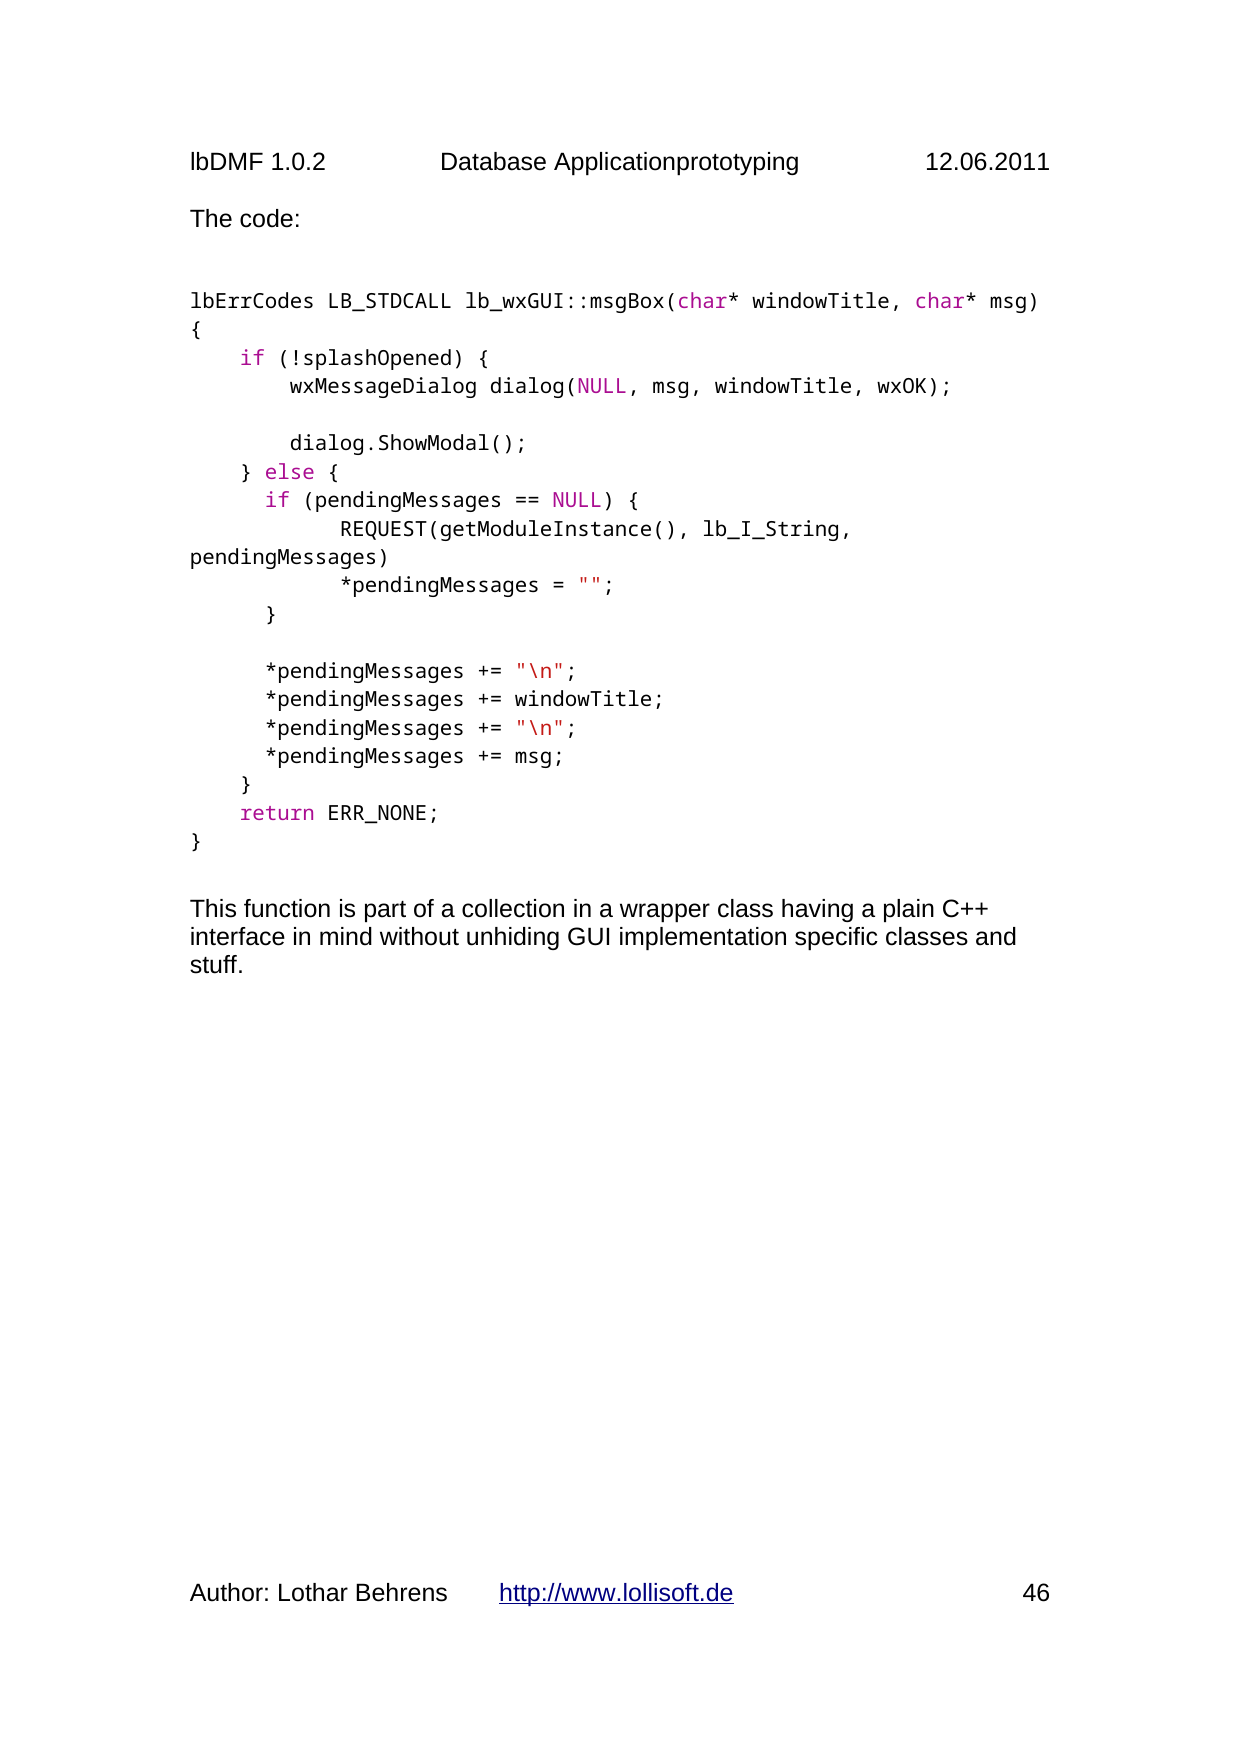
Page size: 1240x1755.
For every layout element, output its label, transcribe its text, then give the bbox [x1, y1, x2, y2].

text REQUEST(getModuleInstance(), lb_I_String, pendingMessages) [189, 514, 1050, 571]
text *pendingMessages += windowTitle; [189, 684, 1050, 713]
text lbErrCodes LB_STDCALL lb_wxGUI::msgBox(char* windowTitle, char* msg) { [189, 286, 1050, 343]
text if (pendingMessages == NULL) { [189, 485, 1050, 514]
text if (!splashOpened) { [189, 343, 1050, 371]
text This function is part of a collection in a wrapper class having a plain C++ interface in mind without unhiding GUI implementation specific classes and stuff. [189, 895, 1050, 979]
text *pendingMessages += "\n"; [189, 656, 1050, 684]
text wxMessageDialog dialog(NULL, msg, windowTitle, wxOK); [189, 371, 1050, 400]
text The code: [189, 205, 1050, 233]
text *pendingMessages += "\n"; [189, 713, 1050, 741]
text *pendingMessages = ""; [189, 571, 1050, 599]
text *pendingMessages += msg; [189, 741, 1050, 769]
text dialog.ShowModal(); [189, 428, 1050, 457]
text } [189, 826, 1050, 855]
text } [189, 769, 1050, 798]
text } else { [189, 457, 1050, 485]
text } [189, 599, 1050, 627]
text return ERR_NONE; [189, 798, 1050, 826]
